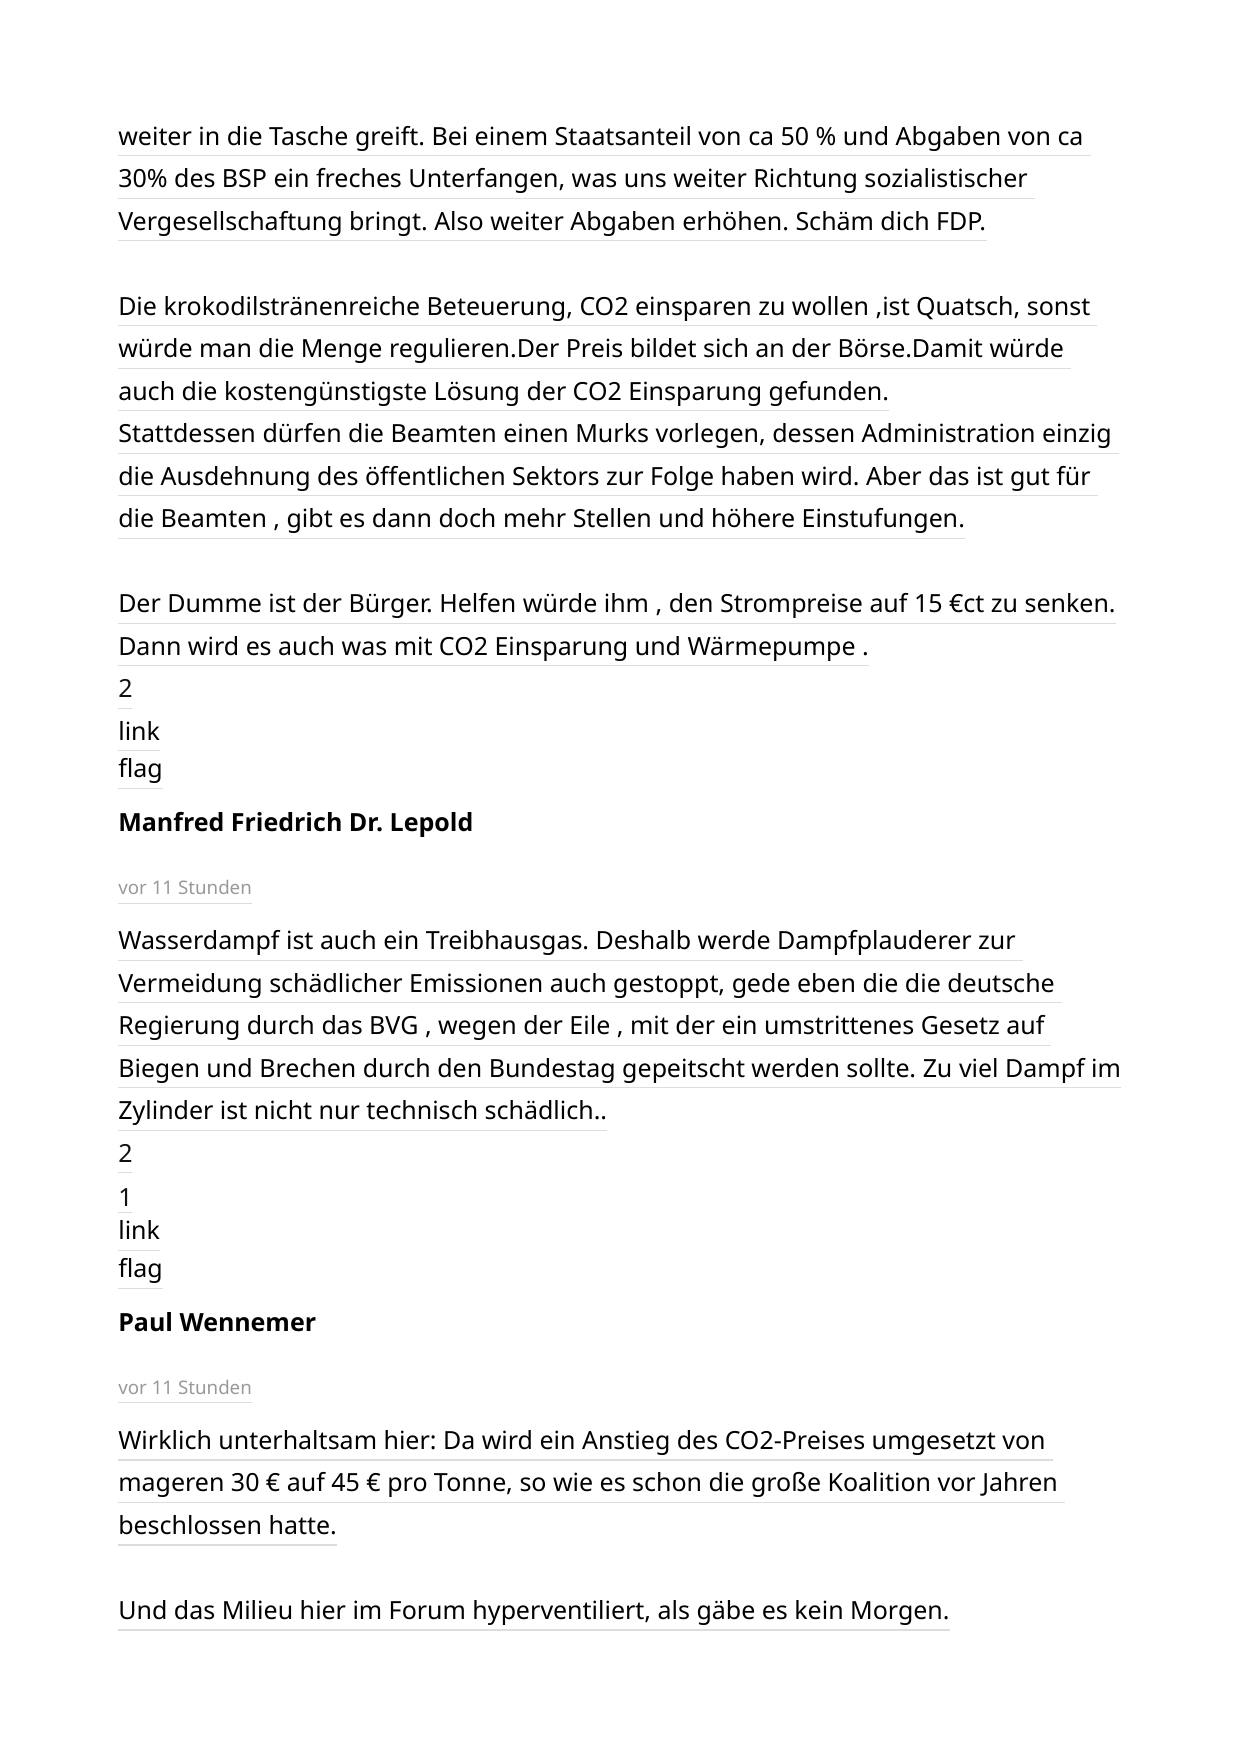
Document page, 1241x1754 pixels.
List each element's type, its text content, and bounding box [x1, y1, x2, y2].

text 2 [118, 671, 1122, 709]
text flag [118, 1251, 1122, 1289]
text 2 [118, 1135, 1122, 1173]
text vor 11 Stunden [118, 1374, 1117, 1403]
text link [118, 1213, 1122, 1251]
text 1 [118, 1178, 1122, 1213]
text Wirklich unterhaltsam hier: Da wird ein Anstieg des CO2-Preises umgesetzt von mageren 30 € auf 45 € pro Tonne, so wie es schon die große Koalition vor Jahren beschlossen hatte. Und das Milieu hier im Forum hyperventiliert, als gäbe es kein Morgen. [118, 1423, 1122, 1631]
text flag [118, 751, 1122, 789]
text link [118, 713, 1122, 751]
text Wasserdampf ist auch ein Treibhausgas. Deshalb werde Dampfplauderer zur Vermeidung schädlicher Emissionen auch gestoppt, gede eben die die deutsche Regierung durch das BVG , wegen der Eile , mit der ein umstrittenes Gesetz auf Biegen und Brechen durch den Bundestag gepeitscht werden sollte. Zu viel Dampf im [118, 923, 1122, 1087]
text weiter in die Tasche greift. Bei einem Staatsanteil von ca 50 % und Abgaben von ca 30% des BSP ein freches Unterfangen, was uns weiter Richtung sozialistischer Vergesellschaftung bringt. Also weiter Abgaben erhöhen. Schäm dich FDP. Die krokodilstränenreiche Beteuerung, CO2 einsparen zu wollen ,ist Quatsch, sonst würde man die Menge regulieren.Der Preis bildet sich an der Börse.Damit würde auch die kostengünstigste Lösung der CO2 Einsparung gefunden. Stattdessen dürfen die Beamten einen Murks vorlegen, dessen Administration einzig die Ausdehnung des öffentlichen Sektors zur Folge haben wird. Aber das ist gut für die Beamten , gibt es dann doch mehr Stellen und höhere Einstufungen. Der Dumme ist der Bürger. Helfen würde ihm , den Strompreise auf 15 €ct zu senken. Dann wird es auch was mit CO2 Einsparung und Wärmepumpe . [118, 118, 1122, 666]
text Zylinder ist nicht nur technisch schädlich.. [118, 1088, 1122, 1131]
text Paul Wennemer [118, 1305, 1122, 1339]
text Manfred Friedrich Dr. Lepold [118, 805, 1122, 839]
text vor 11 Stunden [118, 874, 1117, 904]
